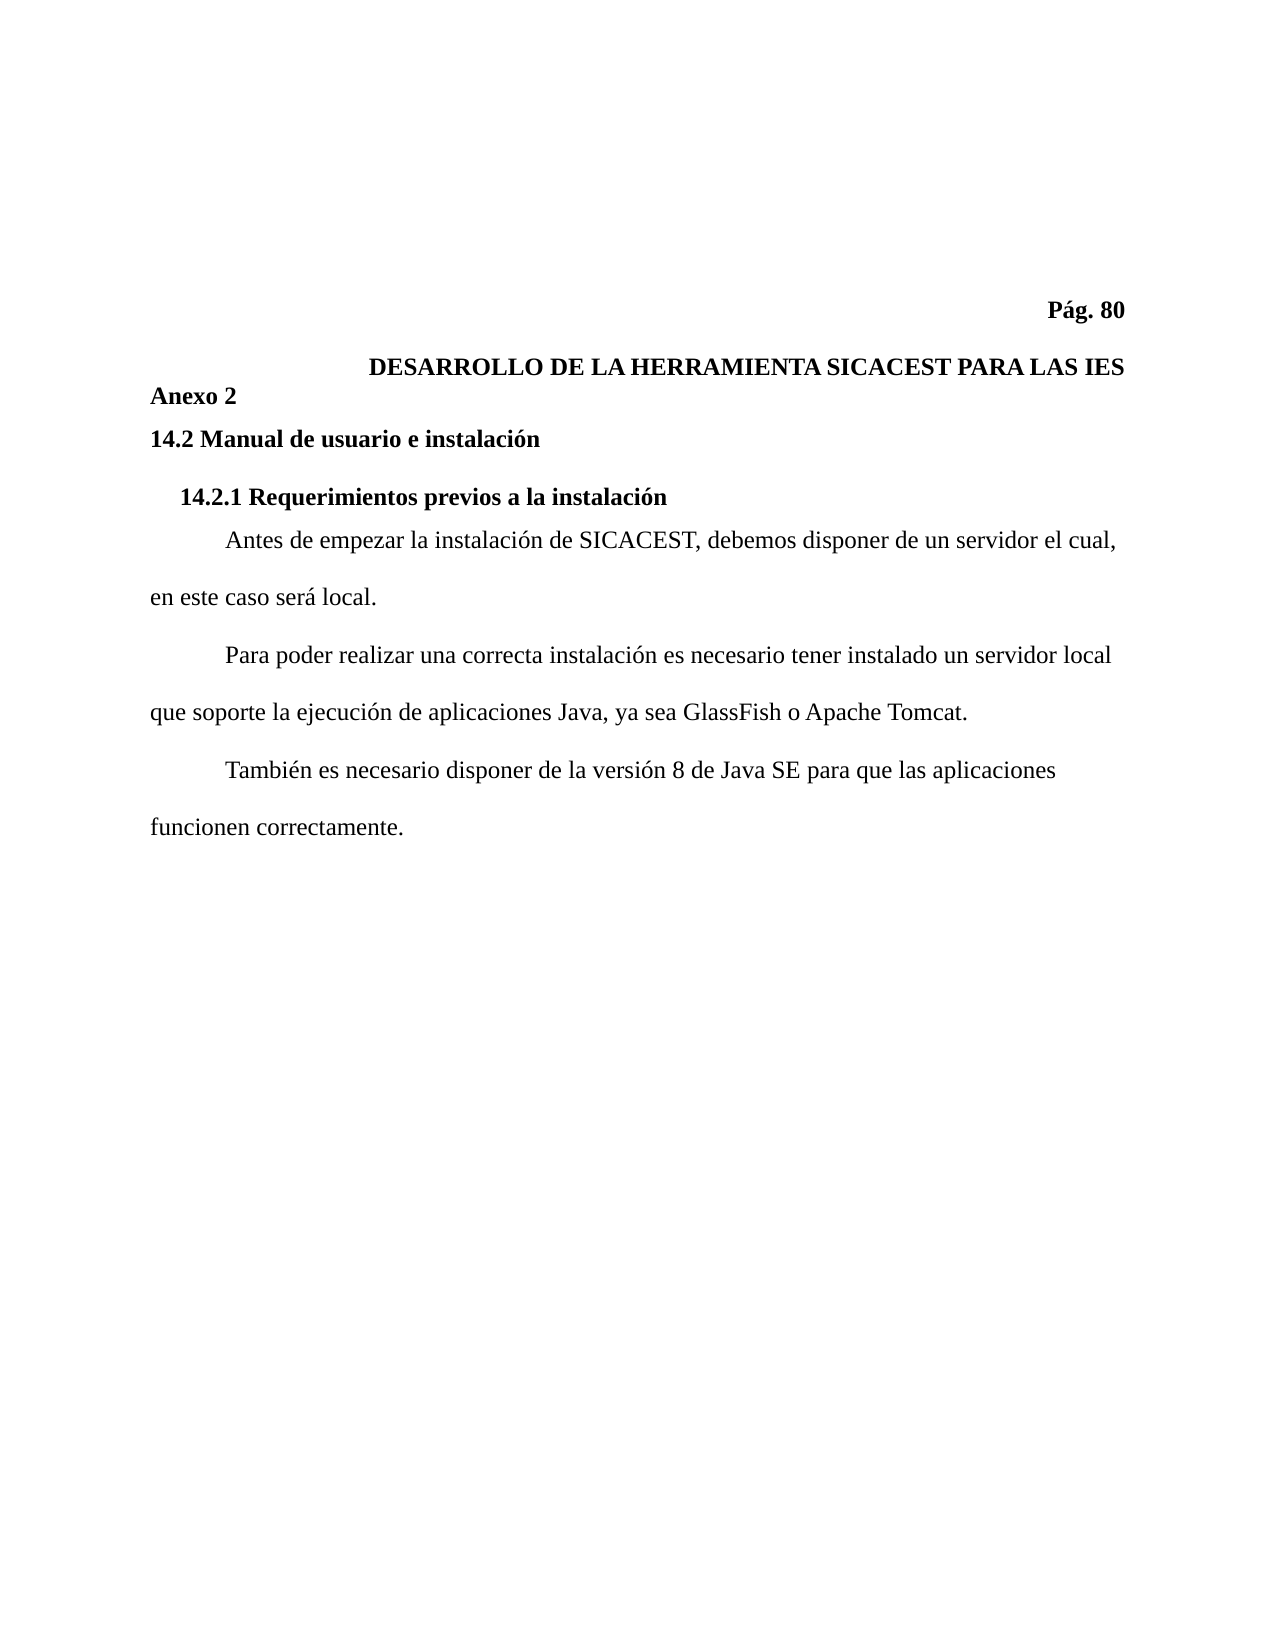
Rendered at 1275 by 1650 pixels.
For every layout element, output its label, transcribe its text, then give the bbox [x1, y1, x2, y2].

subtitle 14.2.1 Requerimientos previos a la instalación [150, 482, 1125, 510]
text Para poder realizar una correcta instalación es necesario tener instalado un servidor local que soporte la ejecución de aplicaciones Java, ya sea GlassFish o Apache Tomcat. [150, 640, 1125, 726]
text Anexo 2 [150, 381, 1125, 410]
subtitle 14.2 Manual de usuario e instalación [150, 424, 1125, 453]
text Antes de empezar la instalación de SICACEST, debemos disponer de un servidor el cual, en este caso será local. [150, 525, 1125, 611]
text También es necesario disponer de la versión 8 de Java SE para que las aplicaciones funcionen correctamente. [150, 755, 1125, 841]
